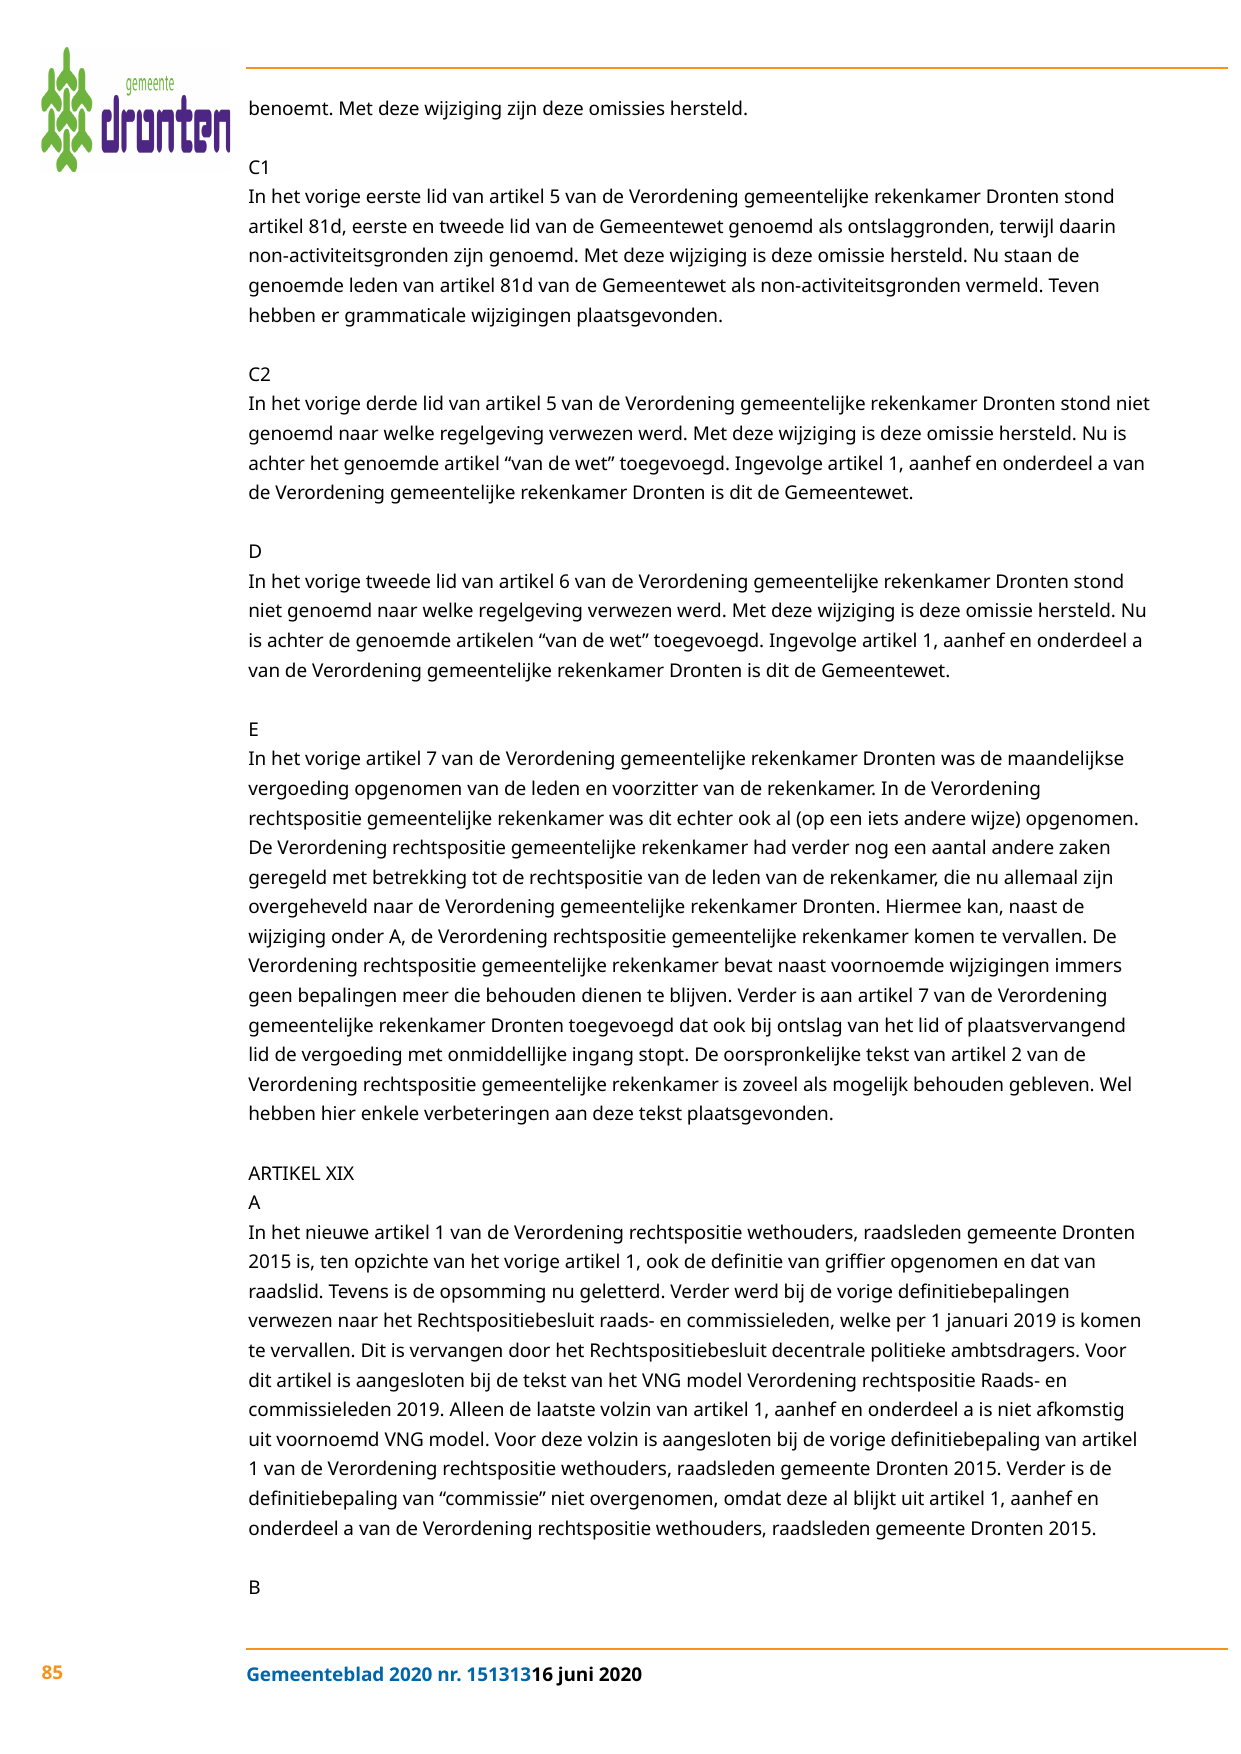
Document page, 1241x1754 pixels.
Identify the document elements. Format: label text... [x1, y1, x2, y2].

text D [248, 538, 1152, 564]
text In het vorige tweede lid van artikel 6 van de Verordening gemeentelijke rekenkamer Dronten stond niet genoemd naar welke regelgeving verwezen werd. Met deze wijziging is deze omissie hersteld. Nu is achter de genoemde artikelen “van de wet” toegevoegd. Ingevolge artikel 1, aanhef en onderdeel a van de Verordening gemeentelijke rekenkamer Dronten is dit de Gemeentewet. [248, 568, 1152, 683]
text In het nieuwe artikel 1 van de Verordening rechtspositie wethouders, raadsleden gemeente Dronten 2015 is, ten opzichte van het vorige artikel 1, ook de definitie van griffier opgenomen en dat van raadslid. Tevens is de opsomming nu geletterd. Verder werd bij de vorige definitiebepalingen verwezen naar het Rechtspositiebesluit raads- en commissieleden, welke per 1 januari 2019 is komen te vervallen. Dit is vervangen door het Rechtspositiebesluit decentrale politieke ambtsdragers. Voor dit artikel is aangesloten bij de tekst van het VNG model Verordening rechtspositie Raads- en commissieleden 2019. Alleen de laatste volzin van artikel 1, aanhef en onderdeel a is niet afkomstig uit voornoemd VNG model. Voor deze volzin is aangesloten bij de vorige definitiebepaling van artikel 1 van de Verordening rechtspositie wethouders, raadsleden gemeente Dronten 2015. Verder is de definitiebepaling van “commissie” niet overgenomen, omdat deze al blijkt uit artikel 1, aanhef en onderdeel a van de Verordening rechtspositie wethouders, raadsleden gemeente Dronten 2015. [248, 1219, 1152, 1541]
text E [248, 716, 1152, 742]
text In het vorige eerste lid van artikel 5 van de Verordening gemeentelijke rekenkamer Dronten stond artikel 81d, eerste en tweede lid van de Gemeentewet genoemd als ontslaggronden, terwijl daarin non-activiteitsgronden zijn genoemd. Met deze wijziging is deze omissie hersteld. Nu staan de genoemde leden van artikel 81d van de Gemeentewet als non-activiteitsgronden vermeld. Teven hebben er grammaticale wijzigingen plaatsgevonden. [248, 183, 1152, 328]
text A [248, 1189, 1152, 1215]
text C2 [248, 361, 1152, 387]
text In het vorige derde lid van artikel 5 van de Verordening gemeentelijke rekenkamer Dronten stond niet genoemd naar welke regelgeving verwezen werd. Met deze wijziging is deze omissie hersteld. Nu is achter het genoemde artikel “van de wet” toegevoegd. Ingevolge artikel 1, aanhef en onderdeel a van de Verordening gemeentelijke rekenkamer Dronten is dit de Gemeentewet. [248, 391, 1152, 505]
text In het vorige artikel 7 van de Verordening gemeentelijke rekenkamer Dronten was de maandelijkse vergoeding opgenomen van de leden en voorzitter van de rekenkamer. In de Verordening rechtspositie gemeentelijke rekenkamer was dit echter ook al (op een iets andere wijze) opgenomen. De Verordening rechtspositie gemeentelijke rekenkamer had verder nog een aantal andere zaken geregeld met betrekking tot de rechtspositie van de leden van de rekenkamer, die nu allemaal zijn overgeheveld naar de Verordening gemeentelijke rekenkamer Dronten. Hiermee kan, naast de wijziging onder A, de Verordening rechtspositie gemeentelijke rekenkamer komen te vervallen. De Verordening rechtspositie gemeentelijke rekenkamer bevat naast voornoemde wijzigingen immers geen bepalingen meer die behouden dienen te blijven. Verder is aan artikel 7 van de Verordening gemeentelijke rekenkamer Dronten toegevoegd dat ook bij ontslag van het lid of plaatsvervangend lid de vergoeding met onmiddellijke ingang stopt. De oorspronkelijke tekst van artikel 2 van de Verordening rechtspositie gemeentelijke rekenkamer is zoveel als mogelijk behouden gebleven. Wel hebben hier enkele verbeteringen aan deze tekst plaatsgevonden. [248, 746, 1152, 1126]
text ARTIKEL XIX [248, 1160, 1152, 1186]
picture [41, 47, 231, 172]
text B [248, 1574, 1152, 1600]
text benoemt. Met deze wijziging zijn deze omissies hersteld. [248, 95, 1152, 121]
text C1 [248, 154, 1152, 180]
